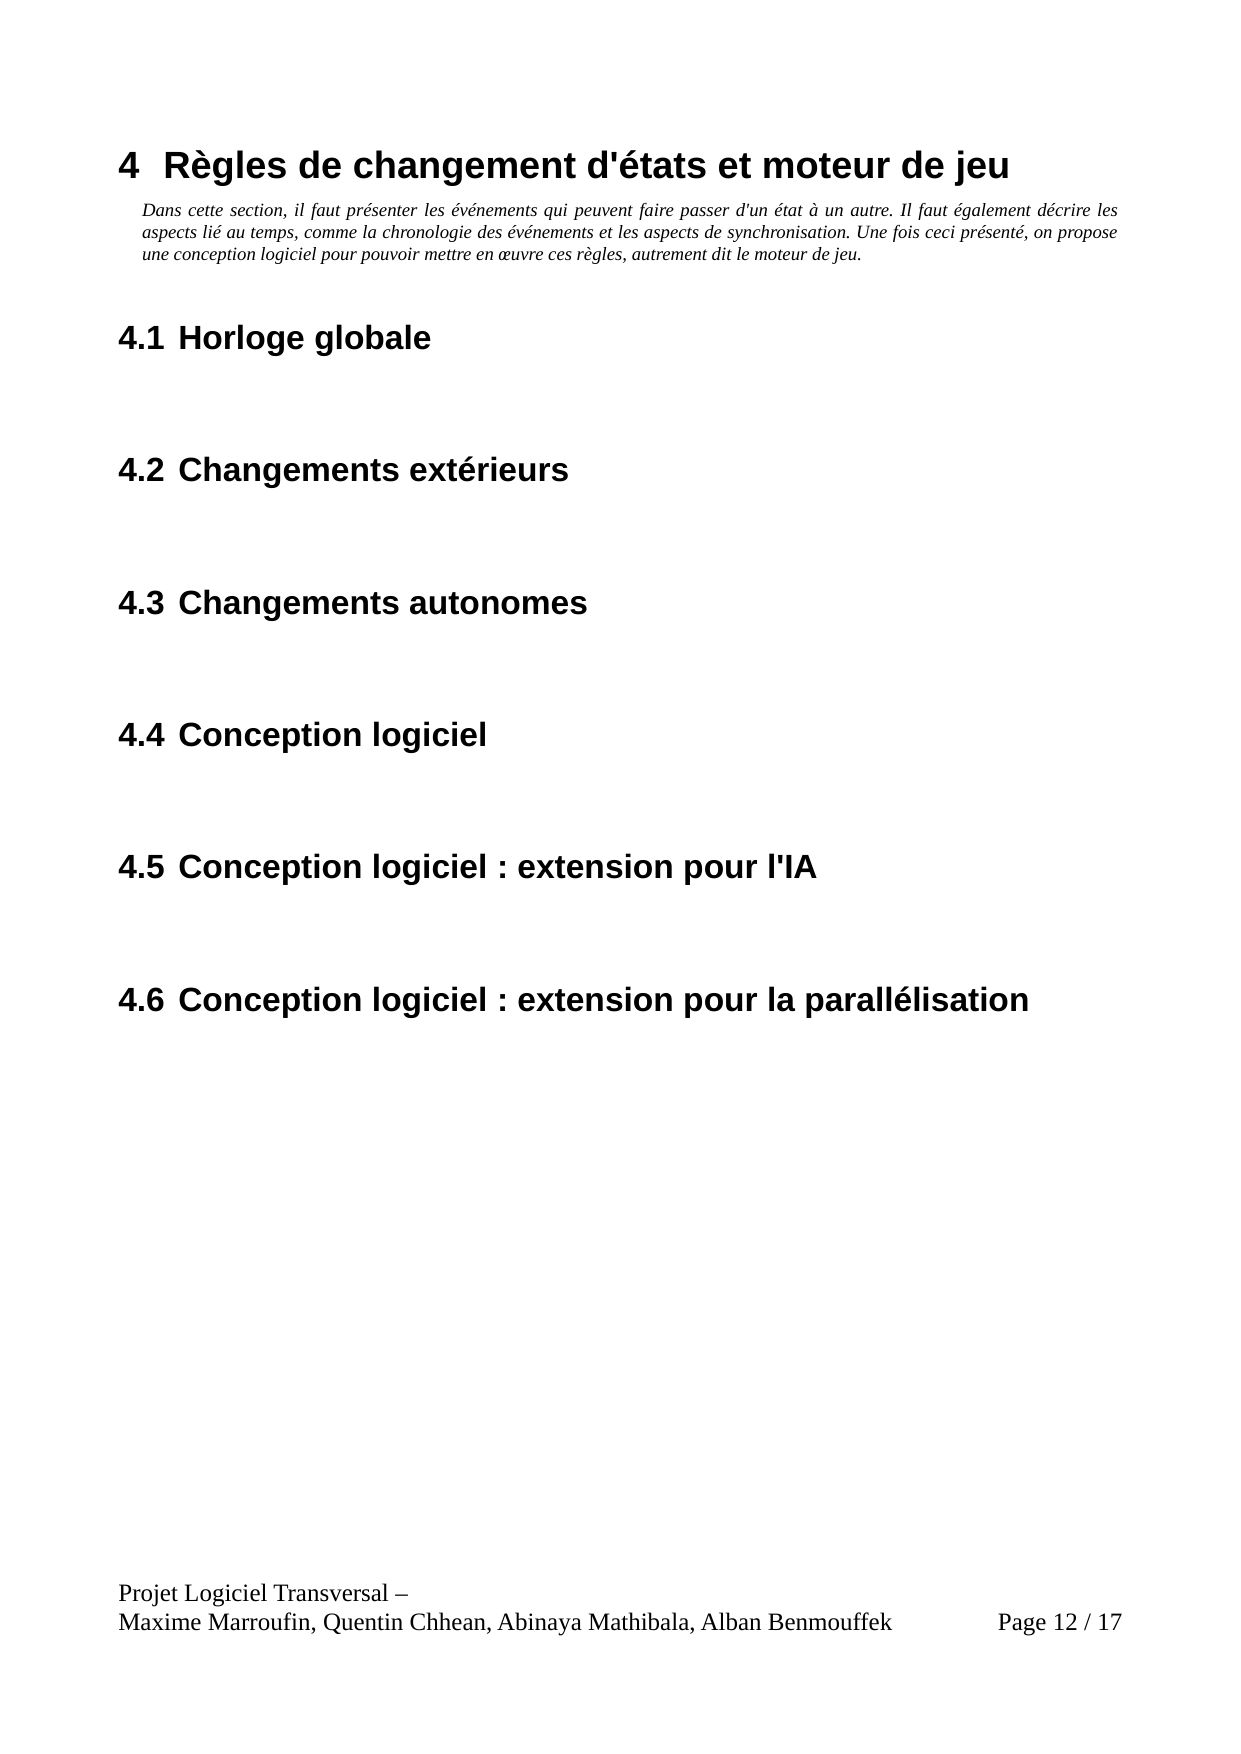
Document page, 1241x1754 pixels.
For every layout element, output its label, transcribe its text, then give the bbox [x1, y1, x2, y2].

subtitle Horloge globale [118, 318, 1122, 356]
subtitle Changements autonomes [118, 582, 1122, 621]
subtitle Conception logiciel [118, 715, 1122, 753]
subtitle Changements extérieurs [118, 450, 1122, 489]
text Dans cette section, il faut présenter les événements qui peuvent faire passer d'un état à un autre. Il faut également décrire les aspects lié au temps, comme la chronologie des événements et les aspects de synchronisation. Une fois ceci présenté, on propose une conception logiciel pour pouvoir mettre en œuvre ces règles, autrement dit le moteur de jeu. [142, 199, 1122, 264]
subtitle Conception logiciel : extension pour la parallélisation [118, 980, 1122, 1018]
subtitle Conception logiciel : extension pour l'IA [118, 847, 1122, 886]
subtitle Règles de changement d'états et moteur de jeu [118, 143, 1122, 187]
